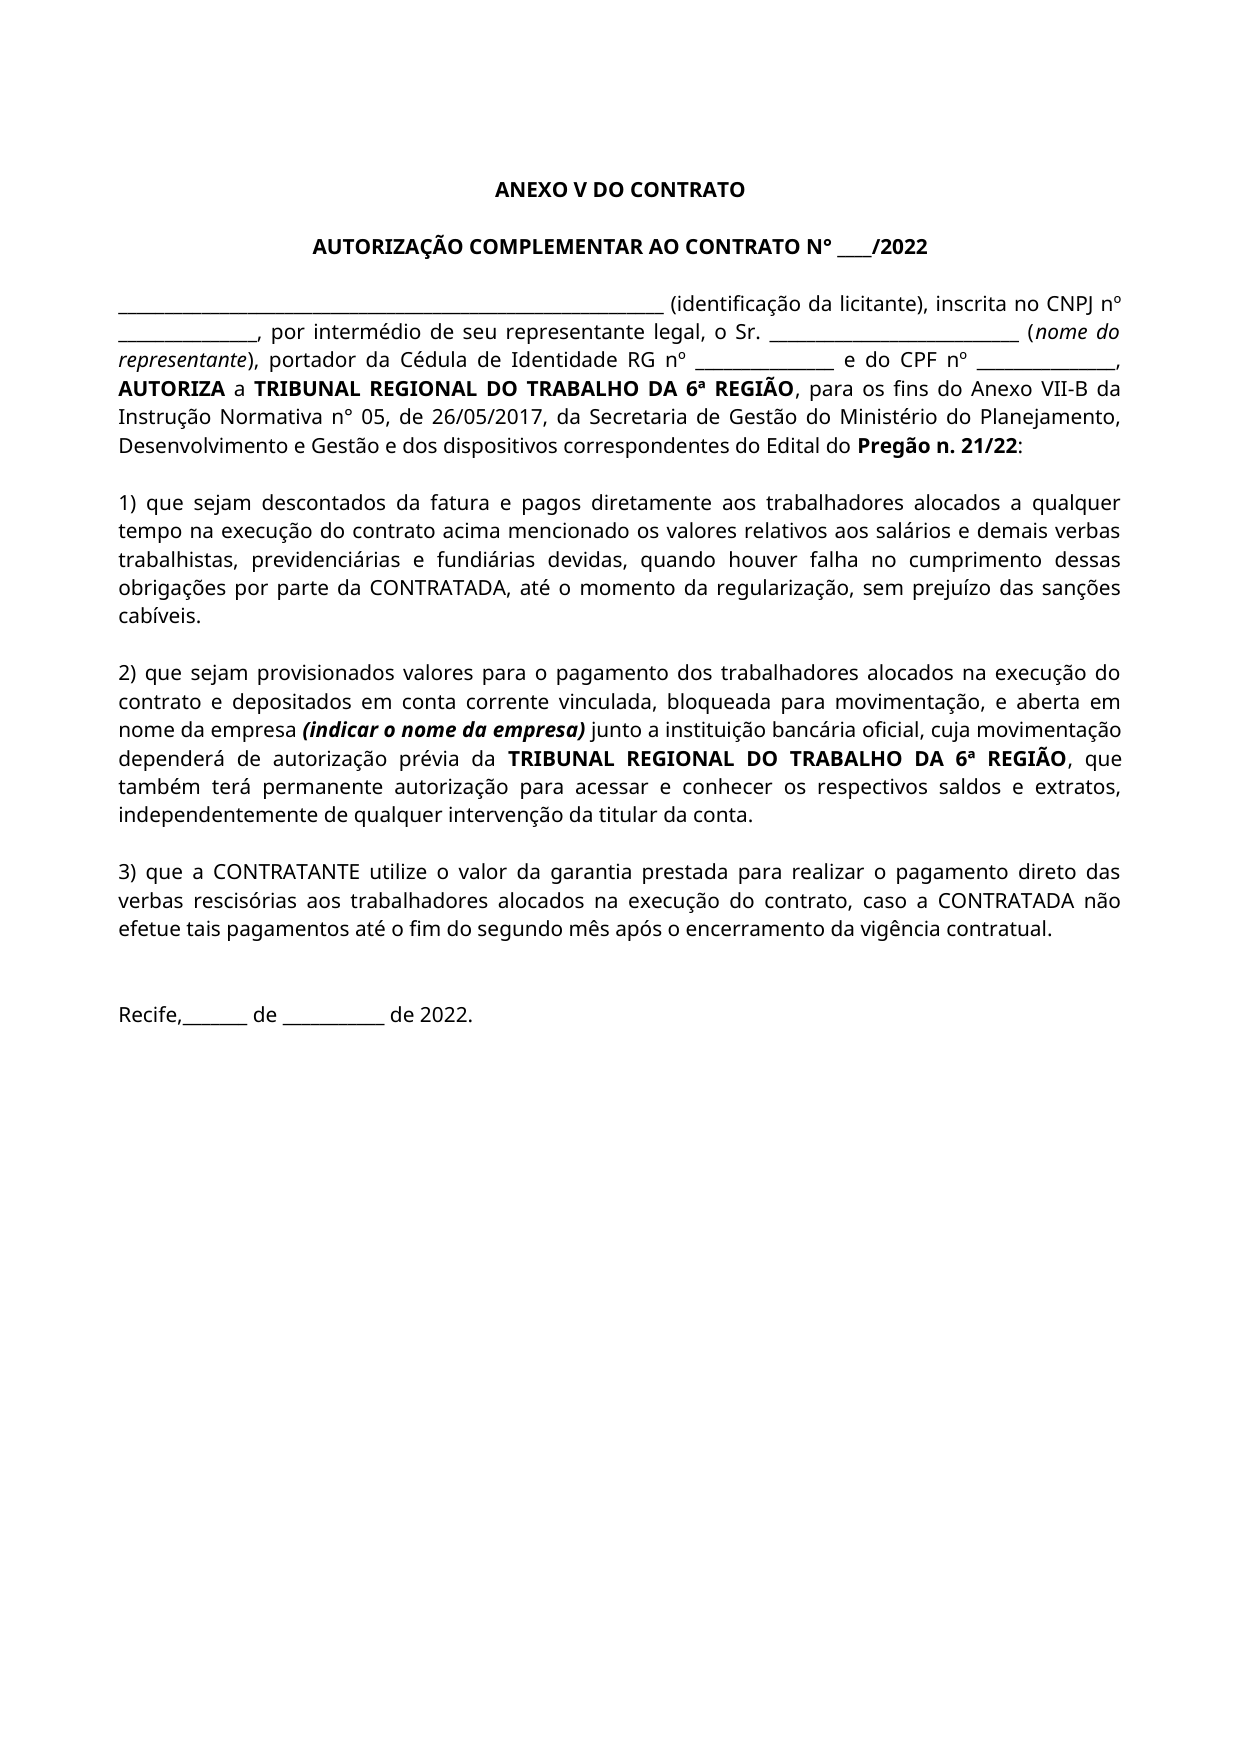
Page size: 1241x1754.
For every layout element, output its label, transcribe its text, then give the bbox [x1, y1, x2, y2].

text 2) que sejam provisionados valores para o pagamento dos trabalhadores alocados na execução do contrato e depositados em conta corrente vinculada, bloqueada para movimentação, e aberta em nome da empresa (indicar o nome da empresa) junto a instituição bancária oficial, cuja movimentação dependerá de autorização prévia da TRIBUNAL REGIONAL DO TRABALHO DA 6ª REGIÃO, que também terá permanente autorização para acessar e conhecer os respectivos saldos e extratos, independentemente de qualquer intervenção da titular da conta. [118, 658, 1122, 829]
text 1) que sejam descontados da fatura e pagos diretamente aos trabalhadores alocados a qualquer tempo na execução do contrato acima mencionado os valores relativos aos salários e demais verbas trabalhistas, previdenciárias e fundiárias devidas, quando houver falha no cumprimento dessas obrigações por parte da CONTRATADA, até o momento da regularização, sem prejuízo das sanções cabíveis. [118, 488, 1122, 630]
text ___________________________________________________________ (identificação da licitante), inscrita no CNPJ nº _______________, por intermédio de seu representante legal, o Sr. ___________________________ (nome do representante), portador da Cédula de Identidade RG nº _______________ e do CPF nº _______________, AUTORIZA a TRIBUNAL REGIONAL DO TRABALHO DA 6ª REGIÃO, para os fins do Anexo VII-B da Instrução Normativa n° 05, de 26/05/2017, da Secretaria de Gestão do Ministério do Planejamento, Desenvolvimento e Gestão e dos dispositivos correspondentes do Edital do Pregão n. 21/22: [118, 289, 1122, 459]
text ANEXO V DO CONTRATO [118, 175, 1122, 203]
text 3) que a CONTRATANTE utilize o valor da garantia prestada para realizar o pagamento direto das verbas rescisórias aos trabalhadores alocados na execução do contrato, caso a CONTRATADA não efetue tais pagamentos até o fim do segundo mês após o encerramento da vigência contratual. [118, 857, 1122, 943]
text AUTORIZAÇÃO COMPLEMENTAR AO CONTRATO N° ____/2022 [118, 232, 1122, 260]
text Recife,_______ de ___________ de 2022. [118, 1000, 1122, 1028]
